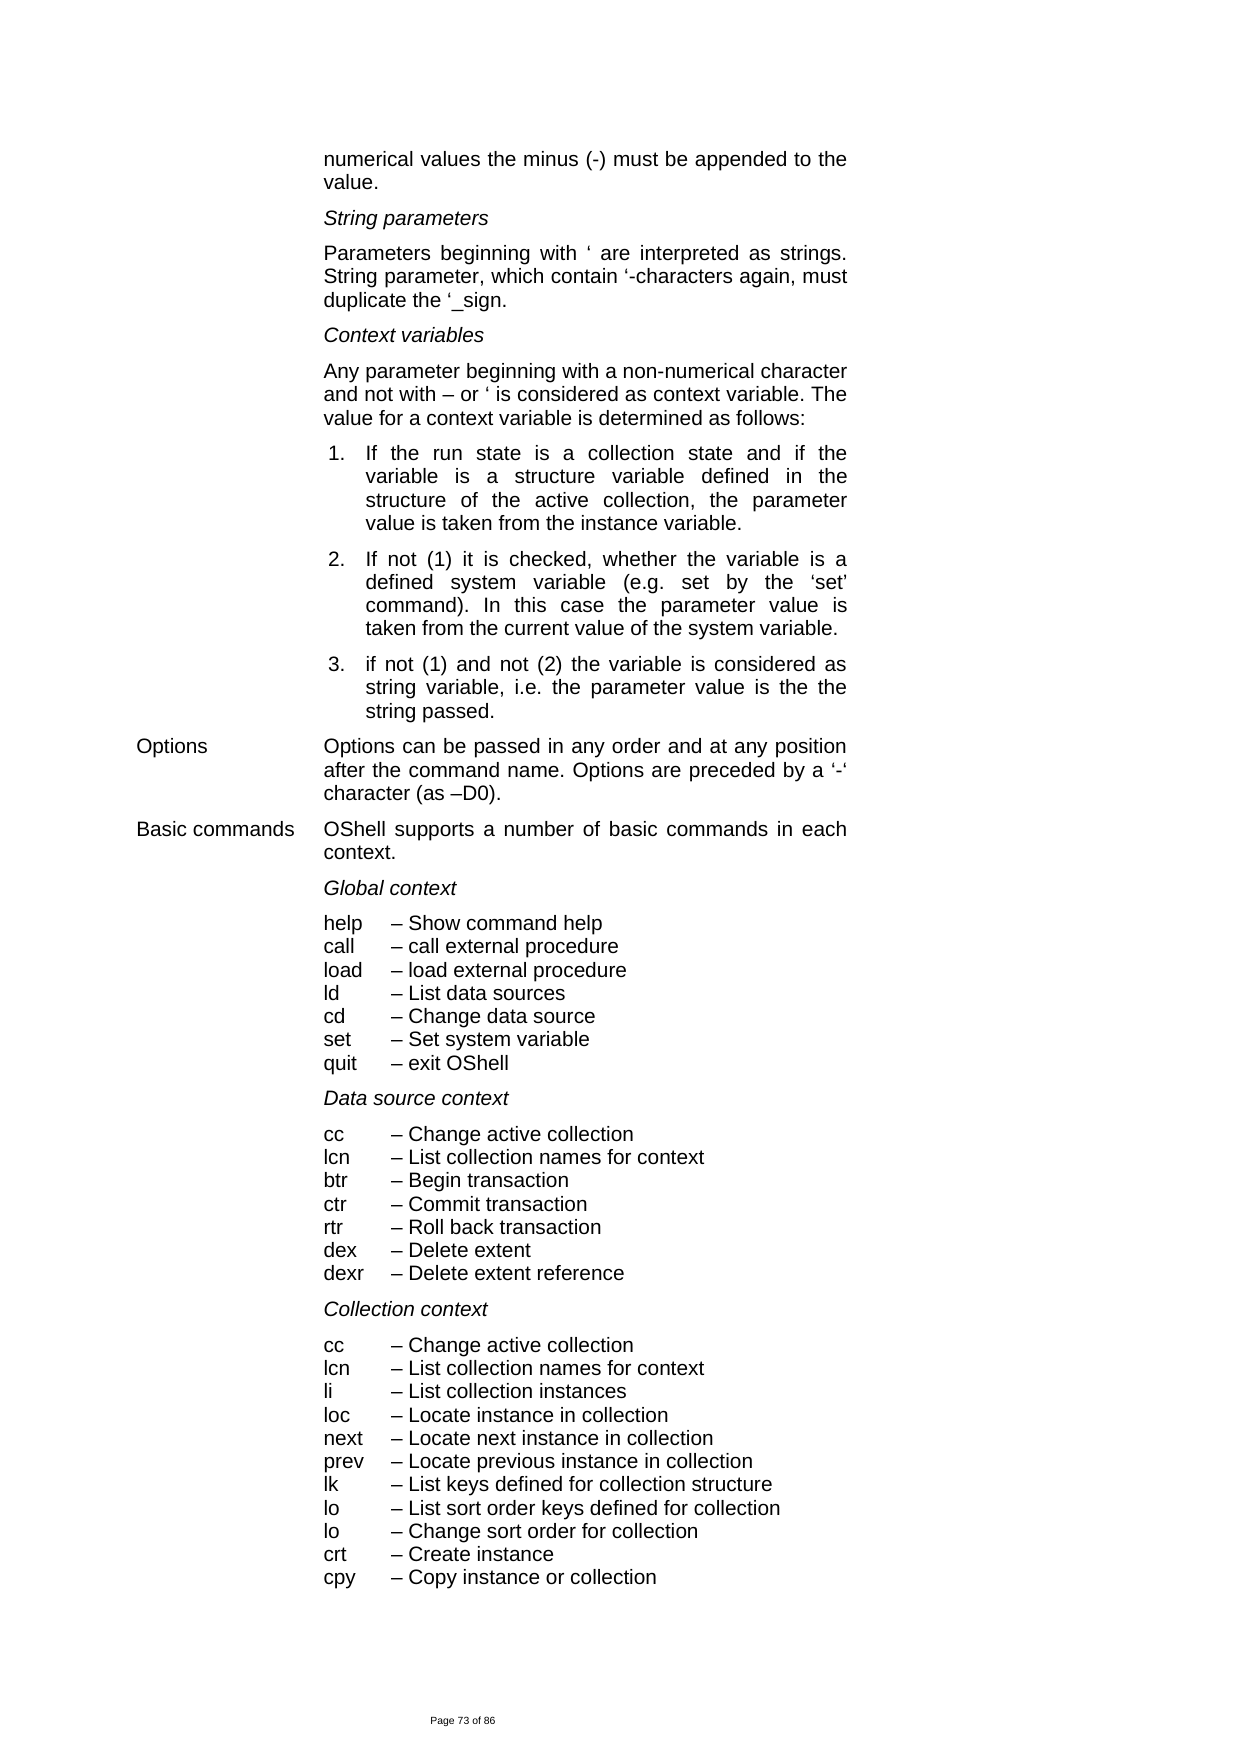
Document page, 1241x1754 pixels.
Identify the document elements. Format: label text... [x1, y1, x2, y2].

table_cell [95, 324, 312, 735]
table_cell Options can be passed in any order and at any position after the command name. Options are preceded by a ‘-‘ character (as –D0). [312, 735, 859, 817]
table_cell [95, 147, 312, 206]
table_cell Collection context cc – Change active collection lcn – List collection names for context li – List collection instances loc – Locate instance in collection next – Locate next instance in collection prev – Locate previous instance in collection lk – List keys defined for collection structure lo – List sort order keys defined for collection lo – Change sort order for collection crt – Create instance cpy – Copy instance or collection [312, 1298, 859, 1589]
table_cell Global context help – Show command help call – call external procedure load – load external procedure ld – List data sources cd – Change data source set – Set system variable quit – exit OShell [312, 876, 859, 1087]
table_cell numerical values the minus (-) must be appended to the value. [312, 147, 859, 206]
table_cell String parameters Parameters beginning with ‘ are interpreted as strings. String parameter, which contain ‘-characters again, must duplicate the ‘_sign. [312, 206, 859, 324]
table_cell [95, 876, 312, 1087]
table_cell OShell supports a number of basic commands in each context. [312, 817, 859, 876]
table_cell [95, 1087, 312, 1298]
table_cell [95, 206, 312, 324]
table_cell Options [95, 735, 312, 817]
table_cell Context variables Any parameter beginning with a non-numerical character and not with – or ‘ is considered as context variable. The value for a context variable is determined as follows: If the run state is a collection state and if the variable is a structure variable defined in the structure of the active collection, the parameter value is taken from the instance variable. If not (1) it is checked, whether the variable is a defined system variable (e.g. set by the ‘set’ command). In this case the parameter value is taken from the current value of the system variable. if not (1) and not (2) the variable is considered as string variable, i.e. the parameter value is the the string passed. [312, 324, 859, 735]
table_cell Basic commands [95, 817, 312, 876]
table_cell Data source context cc – Change active collection lcn – List collection names for context btr – Begin transaction ctr – Commit transaction rtr – Roll back transaction dex – Delete extent dexr – Delete extent reference [312, 1087, 859, 1298]
table_cell [95, 1298, 312, 1589]
